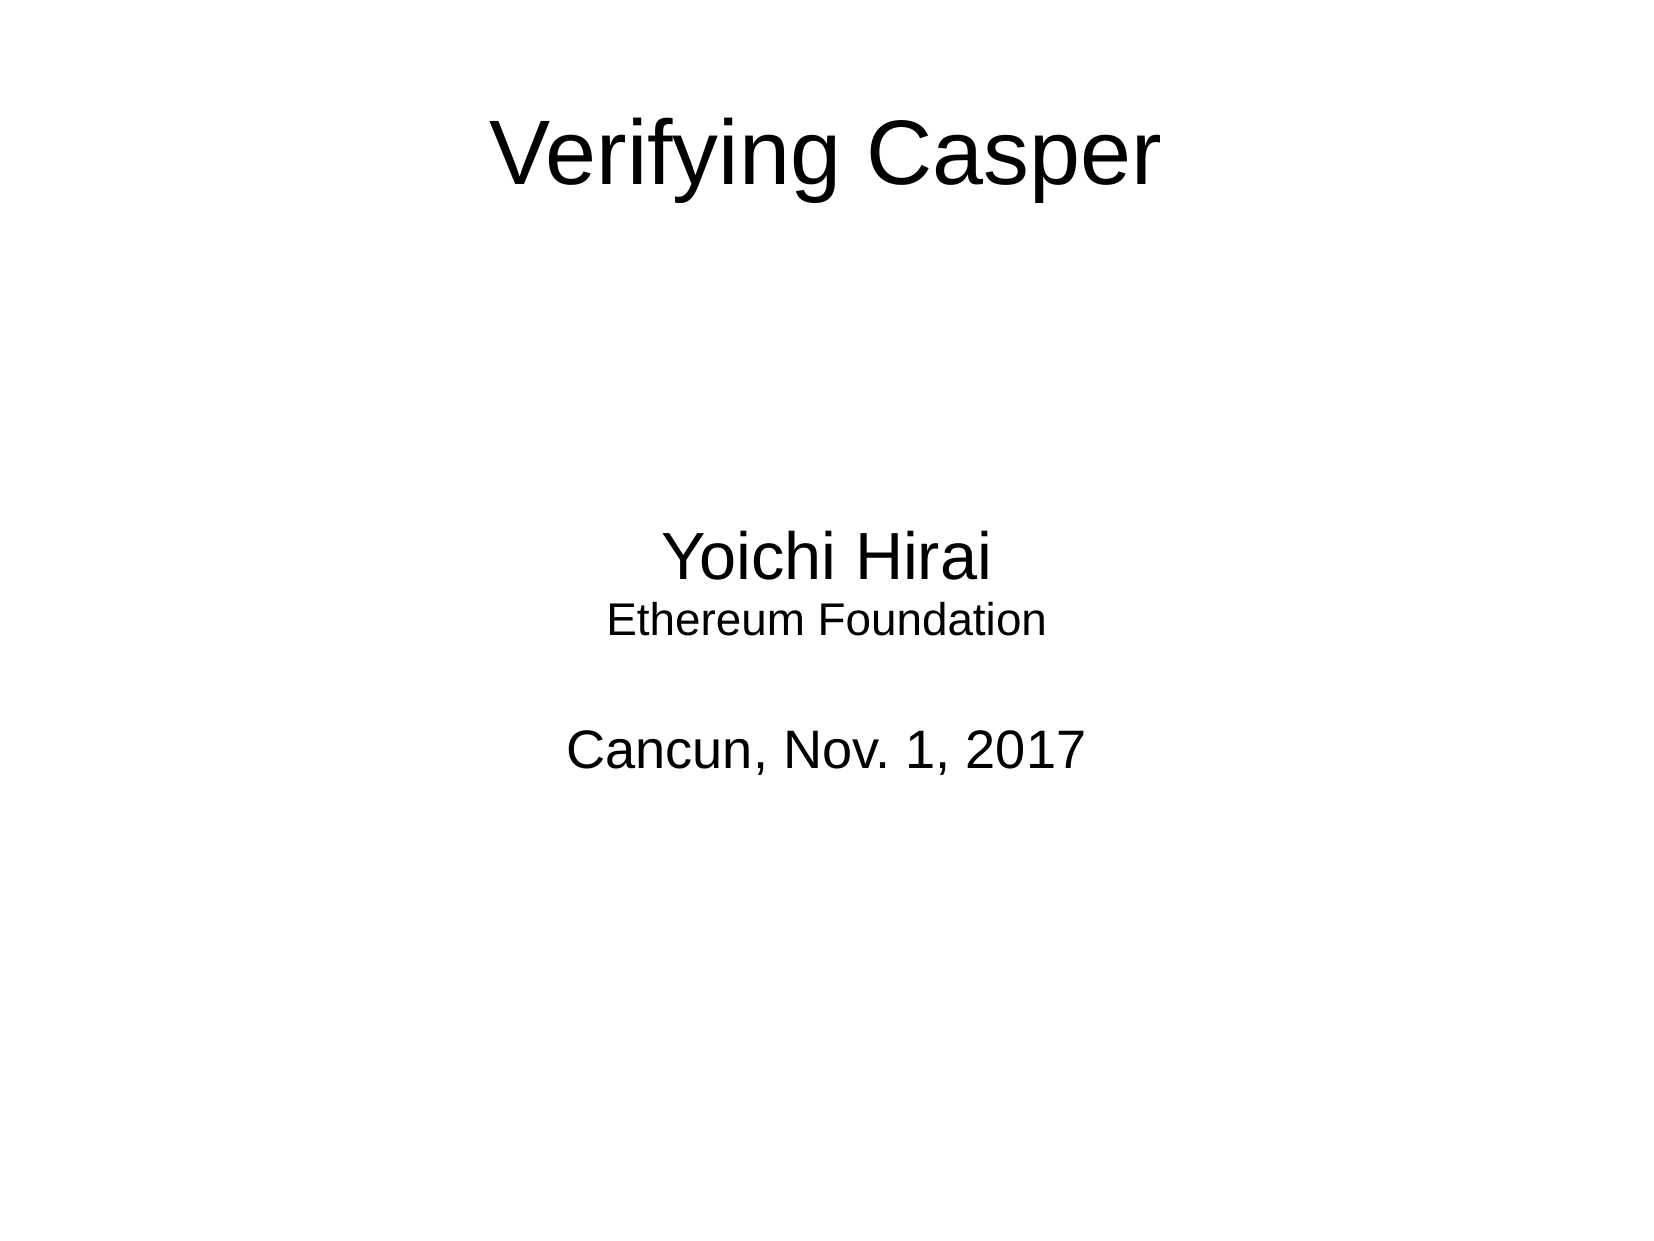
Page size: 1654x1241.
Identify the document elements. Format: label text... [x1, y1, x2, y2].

subtitle Yoichi Hirai Ethereum Foundation Cancun, Nov. 1, 2017 [82, 290, 1571, 1010]
title Verifying Casper [82, 49, 1571, 257]
